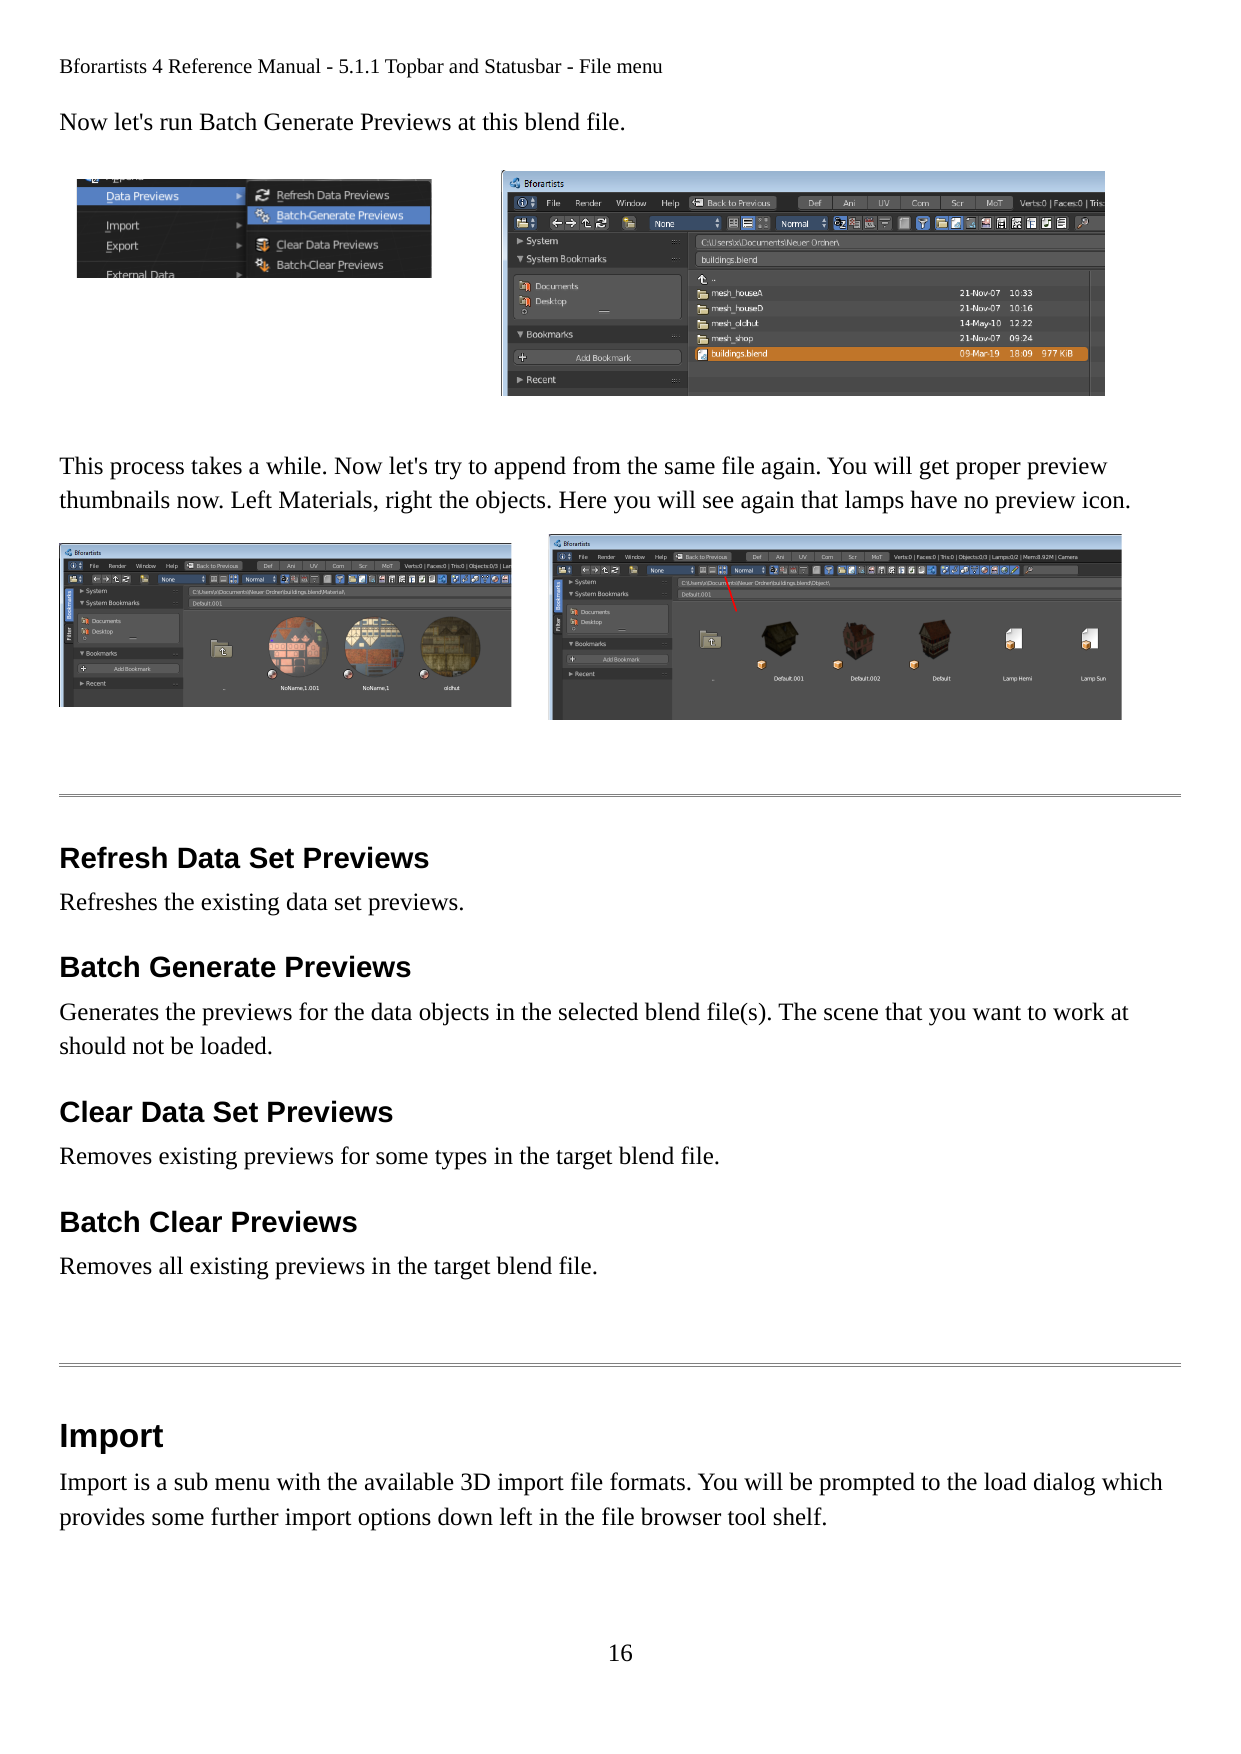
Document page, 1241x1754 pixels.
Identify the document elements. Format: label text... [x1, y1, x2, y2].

picture [548, 534, 1122, 720]
text Generates the previews for the data objects in the selected blend file(s). The scene that you want to work at should not be loaded. [59, 997, 1181, 1060]
picture [501, 170, 1105, 396]
picture [76, 179, 432, 278]
subtitle Import [59, 1416, 1181, 1455]
picture [59, 543, 512, 707]
subtitle Batch Generate Previews [59, 950, 1181, 984]
text Import is a sub menu with the available 3D import file formats. You will be prompted to the load dialog which provides some further import options down left in the file browser tool shelf. [59, 1467, 1181, 1530]
text This process takes a while. Now let's try to append from the same file again. You will get proper preview thumbnails now. Left Materials, right the objects. Here you will see again that lamps have no preview icon. [59, 451, 1181, 514]
subtitle Batch Clear Previews [59, 1205, 1181, 1238]
text Refreshes the existing data set previews. [59, 887, 1181, 916]
subtitle Clear Data Set Previews [59, 1095, 1181, 1128]
subtitle Refresh Data Set Previews [59, 841, 1181, 874]
text Removes existing previews for some types in the target blend file. [59, 1141, 1181, 1170]
text Now let's run Batch Generate Previews at this blend file. [59, 107, 1181, 136]
text Removes all existing previews in the target blend file. [59, 1251, 1181, 1280]
